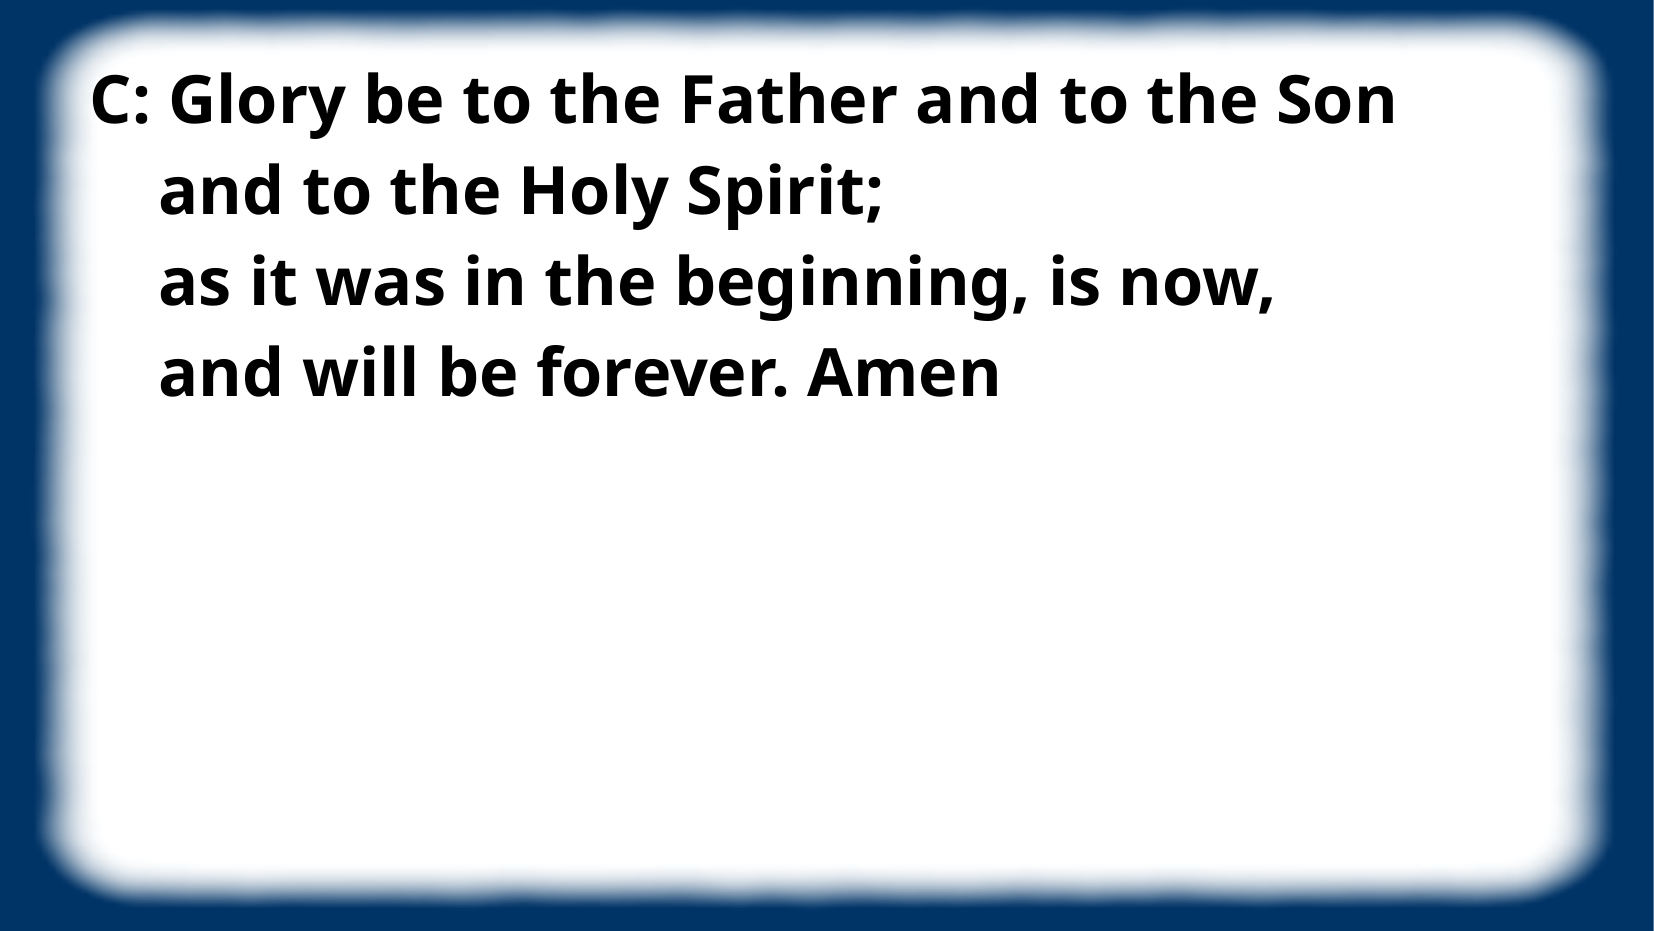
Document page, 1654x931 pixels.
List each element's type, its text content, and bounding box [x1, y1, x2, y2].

picture [0, 0, 1654, 931]
text_box C: Glory be to the Father and to the Son and to the Holy Spirit; as it was in the beginning, is now, and will be forever. Amen [75, 45, 1576, 415]
